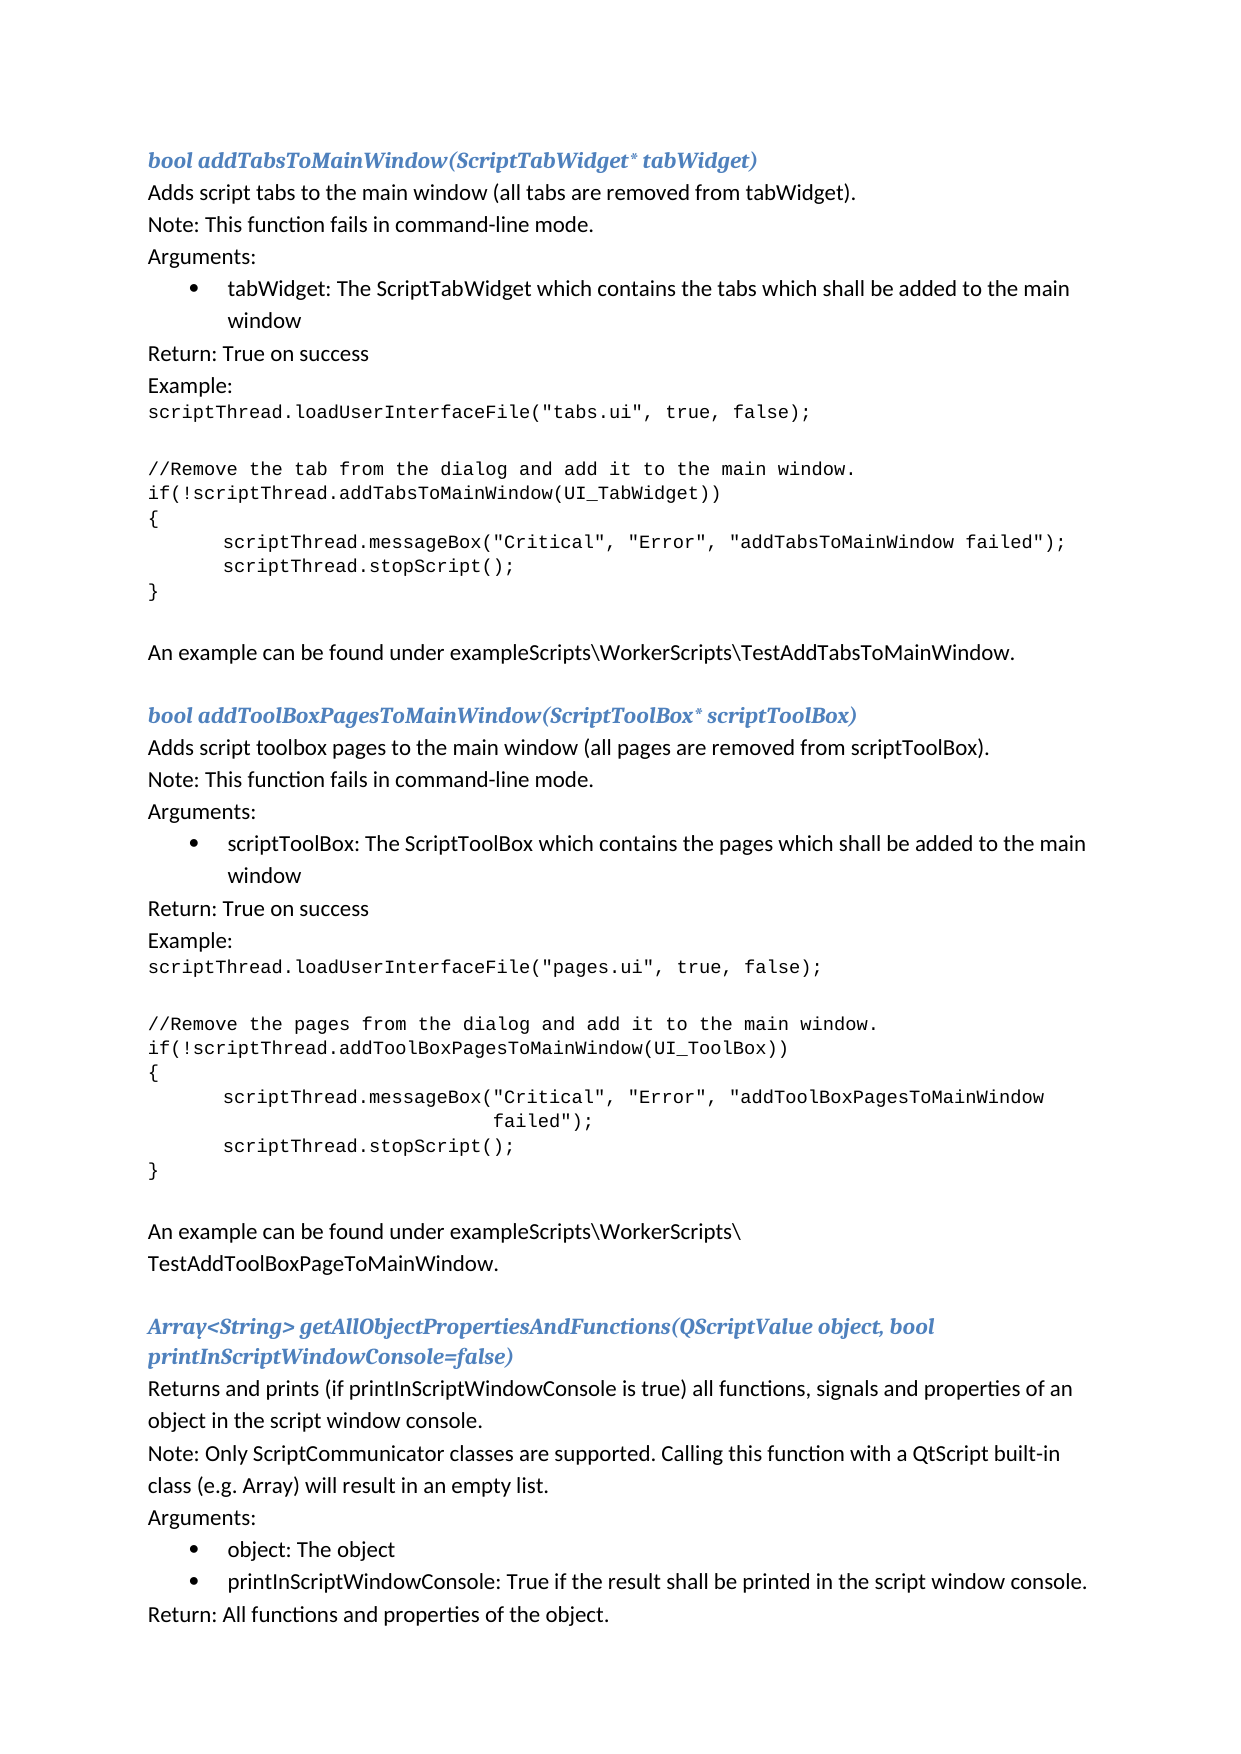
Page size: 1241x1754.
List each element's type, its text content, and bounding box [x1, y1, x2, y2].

text //Remove the tab from the dialog and add it to the main window. [148, 460, 1093, 481]
list tabWidget: The ScriptTabWidget which contains the tabs which shall be added to the main window [190, 274, 1093, 334]
text Return: All functions and properties of the object. [148, 1600, 1093, 1628]
text scriptThread.messageBox("Critical", "Error", "addToolBoxPagesToMainWindow failed"); [148, 1088, 1093, 1133]
text } [148, 1161, 1093, 1182]
text if(!scriptThread.addToolBoxPagesToMainWindow(UI_ToolBox)) [148, 1039, 1093, 1060]
text Returns and prints (if printInScriptWindowConsole is true) all functions, signals and properties of an object in the script window console. [148, 1374, 1093, 1434]
subtitle bool addTabsToMainWindow(ScriptTabWidget* tabWidget) [148, 148, 1093, 174]
text Arguments: [148, 797, 1093, 825]
text An example can be found under exampleScripts\WorkerScripts\TestAddTabsToMainWindow. [148, 638, 1093, 666]
text scriptThread.stopScript(); [148, 557, 1093, 578]
list printInScriptWindowConsole: True if the result shall be printed in the script window console. [190, 1567, 1093, 1596]
text Arguments: [148, 242, 1093, 270]
text if(!scriptThread.addTabsToMainWindow(UI_TabWidget)) [148, 484, 1093, 505]
list scriptToolBox: The ScriptToolBox which contains the pages which shall be added to the main window [190, 829, 1093, 889]
text scriptThread.loadUserInterfaceFile("pages.ui", true, false); [148, 958, 1093, 979]
text Note: This function fails in command-line mode. [148, 210, 1093, 238]
text scriptThread.loadUserInterfaceFile("tabs.ui", true, false); [148, 403, 1093, 424]
text { [148, 508, 1093, 530]
text Example: [148, 926, 1093, 954]
text An example can be found under exampleScripts\WorkerScripts\TestAddToolBoxPageToMainWindow. [148, 1217, 1093, 1278]
text //Remove the pages from the dialog and add it to the main window. [148, 1014, 1093, 1036]
text Note: This function fails in command-line mode. [148, 765, 1093, 793]
text Return: True on success [148, 894, 1093, 922]
text scriptThread.messageBox("Critical", "Error", "addTabsToMainWindow failed"); [148, 533, 1093, 554]
list object: The object [190, 1535, 1093, 1563]
text Example: [148, 371, 1093, 399]
text Return: True on success [148, 339, 1093, 367]
text { [148, 1063, 1093, 1084]
text Note: Only ScriptCommunicator classes are supported. Calling this function with a QtScript built-in class (e.g. Array) will result in an empty list. [148, 1439, 1093, 1499]
text Arguments: [148, 1503, 1093, 1531]
subtitle bool addToolBoxPagesToMainWindow(ScriptToolBox* scriptToolBox) [148, 702, 1093, 729]
text Adds script toolbox pages to the main window (all pages are removed from scriptToolBox). [148, 733, 1093, 761]
subtitle Array<String> getAllObjectPropertiesAndFunctions(QScriptValue object, bool printInScriptWindowConsole=false) [148, 1314, 1093, 1371]
text } [148, 582, 1093, 603]
text scriptThread.stopScript(); [148, 1136, 1093, 1158]
text Adds script tabs to the main window (all tabs are removed from tabWidget). [148, 178, 1093, 206]
